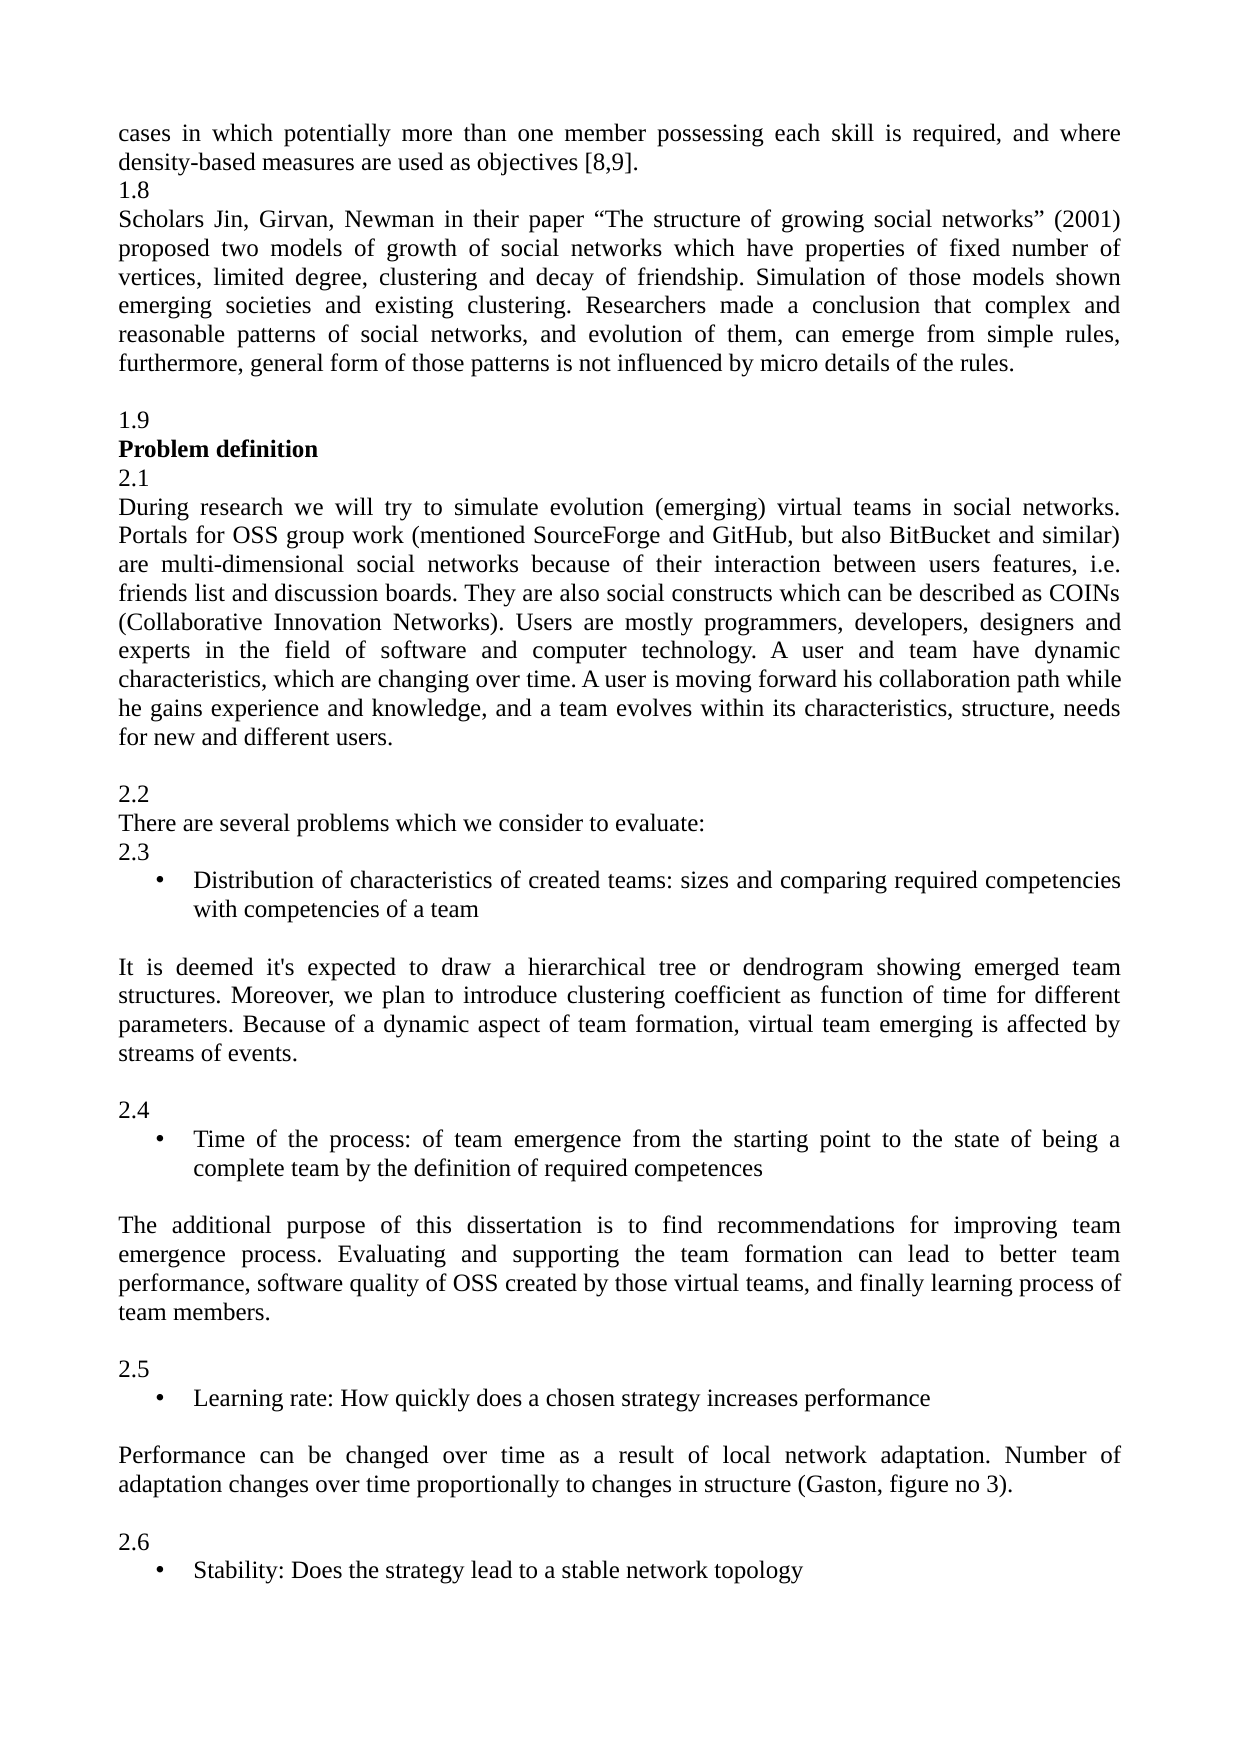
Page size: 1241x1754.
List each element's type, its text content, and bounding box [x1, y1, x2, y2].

text cases in which potentially more than one member possessing each skill is required, and where density-based measures are used as objectives [8,9]. [118, 118, 1122, 176]
text 2.6 [118, 1527, 1122, 1556]
text 2.1 [118, 463, 1122, 492]
text The additional purpose of this dissertation is to find recommendations for improving team emergence process. Evaluating and supporting the team formation can lead to better team performance, software quality of OSS created by those virtual teams, and finally learning process of team members. [118, 1211, 1122, 1326]
text 2.5 [118, 1354, 1122, 1383]
text During research we will try to simulate evolution (emerging) virtual teams in social networks. Portals for OSS group work (mentioned SourceForge and GitHub, but also BitBucket and similar) are multi-dimensional social networks because of their interaction between users features, i.e. friends list and discussion boards. They are also social constructs which can be described as COINs (Collaborative Innovation Networks). Users are mostly programmers, developers, designers and experts in the field of software and computer technology. A user and team have dynamic characteristics, which are changing over time. A user is moving forward his collaboration path while he gains experience and knowledge, and a team evolves within its characteristics, structure, needs for new and different users. [118, 492, 1122, 751]
text There are several problems which we consider to evaluate: [118, 808, 1122, 837]
text 2.3 [118, 837, 1122, 866]
text Scholars Jin, Girvan, Newman in their paper “The structure of growing social networks” (2001) proposed two models of growth of social networks which have properties of fixed number of vertices, limited degree, clustering and decay of friendship. Simulation of those models shown emerging societies and existing clustering. Researchers made a conclusion that complex and reasonable patterns of social networks, and evolution of them, can emerge from simple rules, furthermore, general form of those patterns is not influenced by micro details of the rules. [118, 204, 1122, 377]
text 2.2 [118, 779, 1122, 808]
text It is deemed it's expected to draw a hierarchical tree or dendrogram showing emerged team structures. Moreover, we plan to introduce clustering coefficient as function of time for different parameters. Because of a dynamic aspect of team formation, virtual team emerging is affected by streams of events. [118, 952, 1122, 1067]
text Performance can be changed over time as a result of local network adaptation. Number of adaptation changes over time proportionally to changes in structure (Gaston, figure no 3). [118, 1441, 1122, 1498]
list Learning rate: How quickly does a chosen strategy increases performance [156, 1383, 1122, 1412]
list Distribution of characteristics of created teams: sizes and comparing required competencies with competencies of a team [156, 866, 1122, 923]
text 1.8 [118, 176, 1122, 204]
text 1.9 [118, 406, 1122, 434]
text 2.4 [118, 1096, 1122, 1124]
text Problem definition [118, 434, 1122, 463]
list Time of the process: of team emergence from the starting point to the state of being a complete team by the definition of required competences [156, 1124, 1122, 1182]
list Stability: Does the strategy lead to a stable network topology [156, 1556, 1122, 1584]
